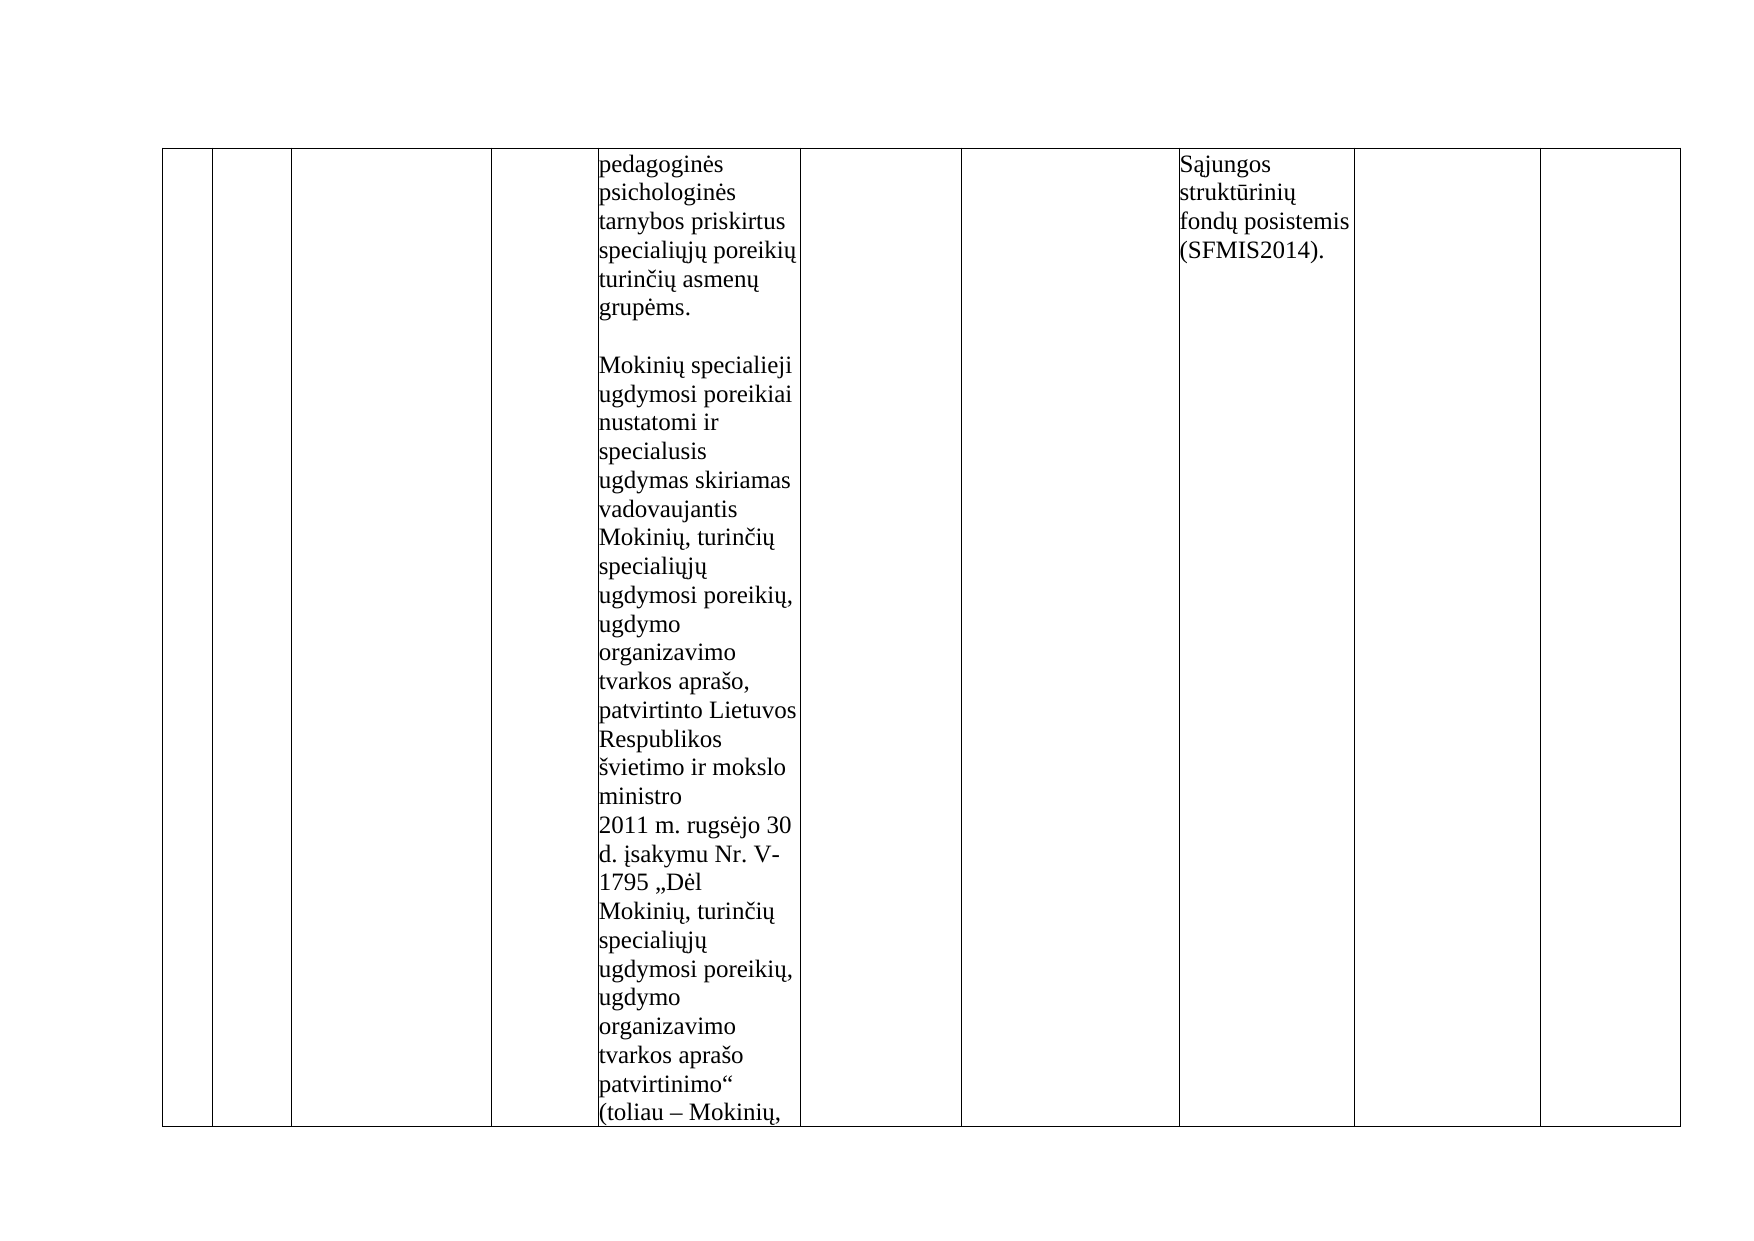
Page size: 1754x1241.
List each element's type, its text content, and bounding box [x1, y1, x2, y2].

table_cell [492, 149, 598, 1126]
table_cell [163, 149, 212, 1126]
table_cell [1355, 149, 1540, 1126]
table_cell [292, 149, 491, 1126]
table_cell pedagoginės psichologinės tarnybos priskirtus specialiųjų poreikių turinčių asmenų grupėms. Mokinių specialieji ugdymosi poreikiai nustatomi ir specialusis ugdymas skiriamas vadovaujantis Mokinių, turinčių specialiųjų ugdymosi poreikių, ugdymo organizavimo tvarkos aprašo, patvirtinto Lietuvos Respublikos švietimo ir mokslo ministro 2011 m. rugsėjo 30 d. įsakymu Nr. V-1795 „Dėl Mokinių, turinčių specialiųjų ugdymosi poreikių, ugdymo organizavimo tvarkos aprašo patvirtinimo“ (toliau – Mokinių, [599, 149, 800, 1126]
table_cell [801, 149, 961, 1126]
table_cell [962, 149, 1179, 1126]
table_cell [213, 149, 291, 1126]
table_cell [1541, 149, 1680, 1126]
table_cell Sąjungos struktūrinių fondų posistemis (SFMIS2014). [1180, 149, 1354, 1126]
